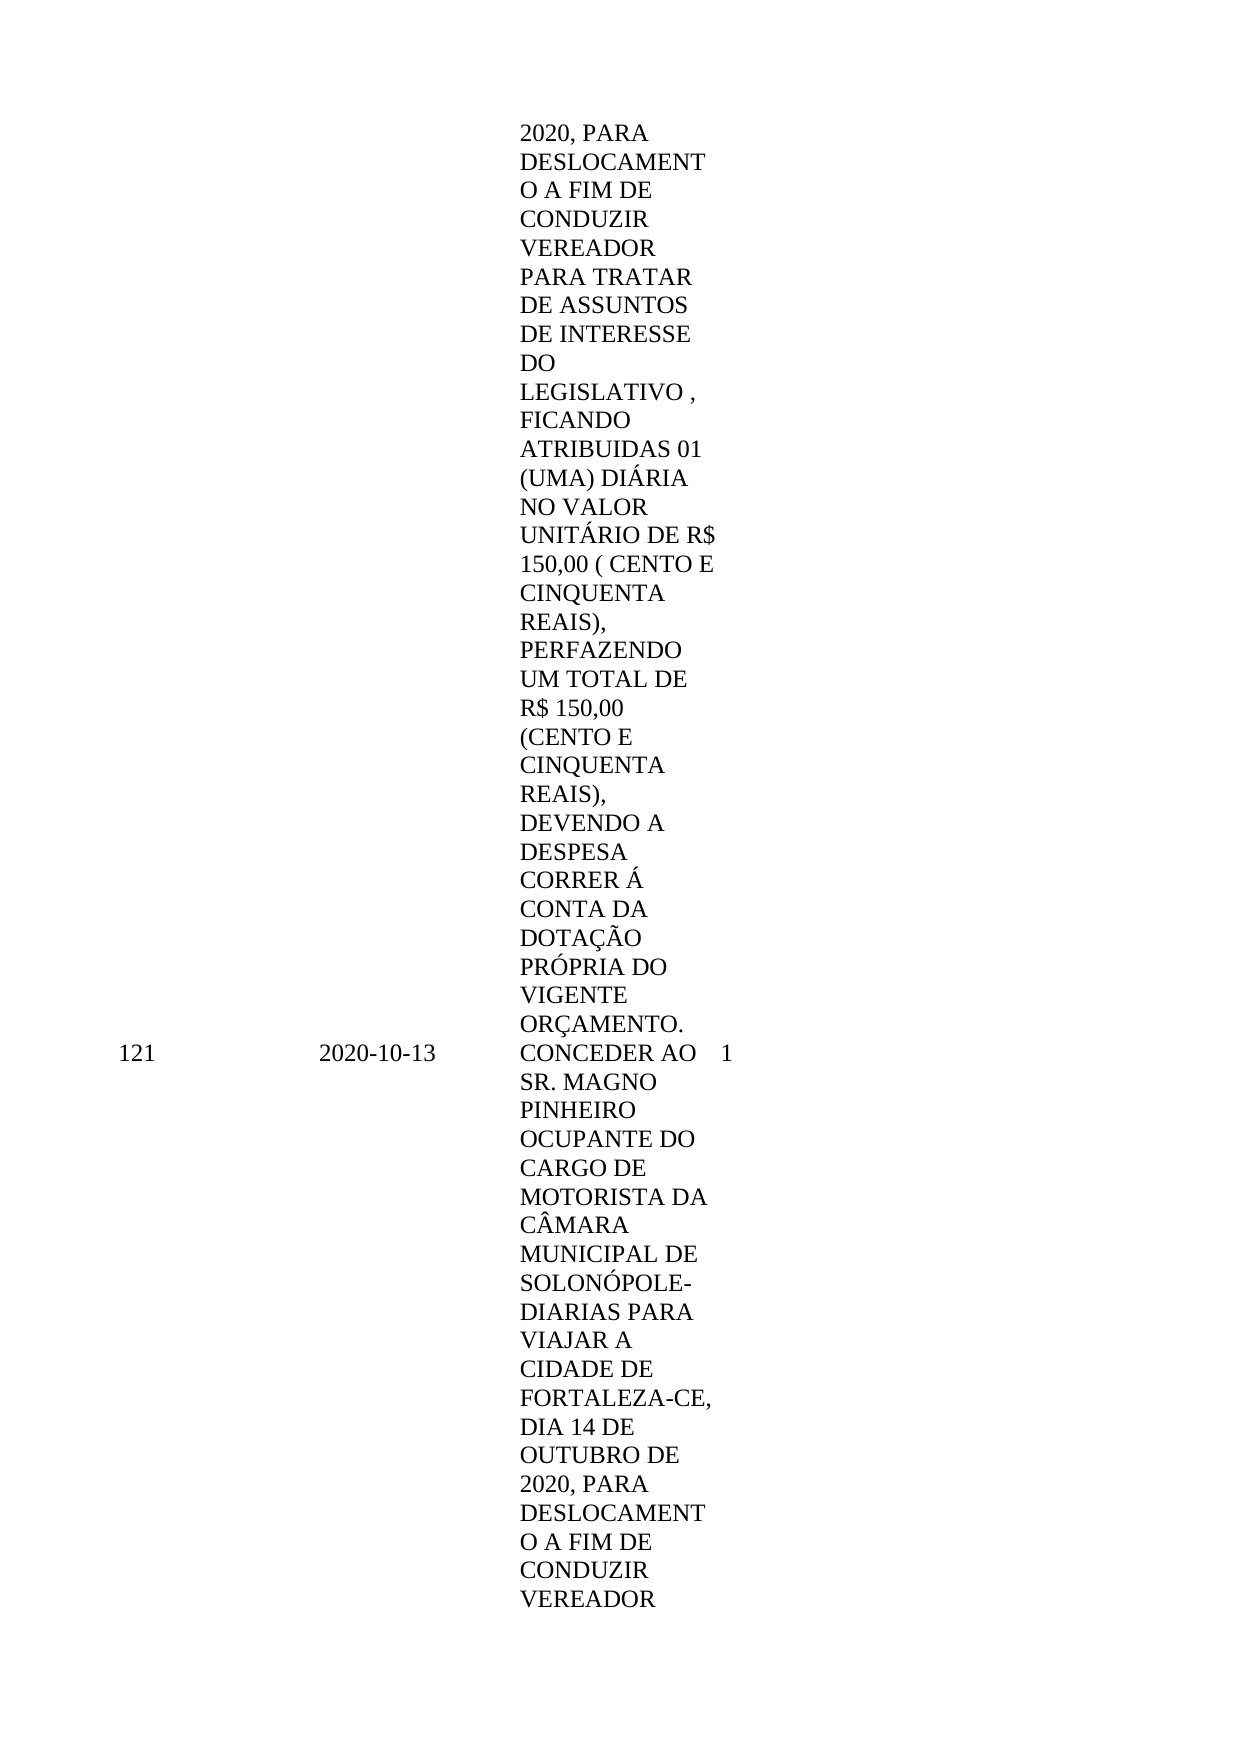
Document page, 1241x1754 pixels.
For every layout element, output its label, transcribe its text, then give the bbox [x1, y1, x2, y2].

table_cell 2020-10-13 [319, 1038, 519, 1613]
table_cell [921, 1038, 1122, 1613]
table_cell [118, 118, 319, 1038]
table_cell 2020, PARA DESLOCAMENTO A FIM DE CONDUZIR VEREADOR PARA TRATAR DE ASSUNTOS DE INTERESSE DO LEGISLATIVO , FICANDO ATRIBUIDAS 01 (UMA) DIÁRIA NO VALOR UNITÁRIO DE R$ 150,00 ( CENTO E CINQUENTA REAIS), PERFAZENDO UM TOTAL DE R$ 150,00 (CENTO E CINQUENTA REAIS), DEVENDO A DESPESA CORRER Á CONTA DA DOTAÇÃO PRÓPRIA DO VIGENTE ORÇAMENTO. [520, 118, 720, 1038]
table_cell 1 [720, 1038, 921, 1613]
table_cell 121 [118, 1038, 319, 1613]
table_cell [921, 118, 1122, 1038]
table_cell [319, 118, 519, 1038]
table_cell CONCEDER AO SR. MAGNO PINHEIRO OCUPANTE DO CARGO DE MOTORISTA DA CÂMARA MUNICIPAL DE SOLONÓPOLE- DIARIAS PARA VIAJAR A CIDADE DE FORTALEZA-CE, DIA 14 DE OUTUBRO DE 2020, PARA DESLOCAMENTO A FIM DE CONDUZIR VEREADOR [520, 1038, 720, 1613]
table_cell [720, 118, 921, 1038]
